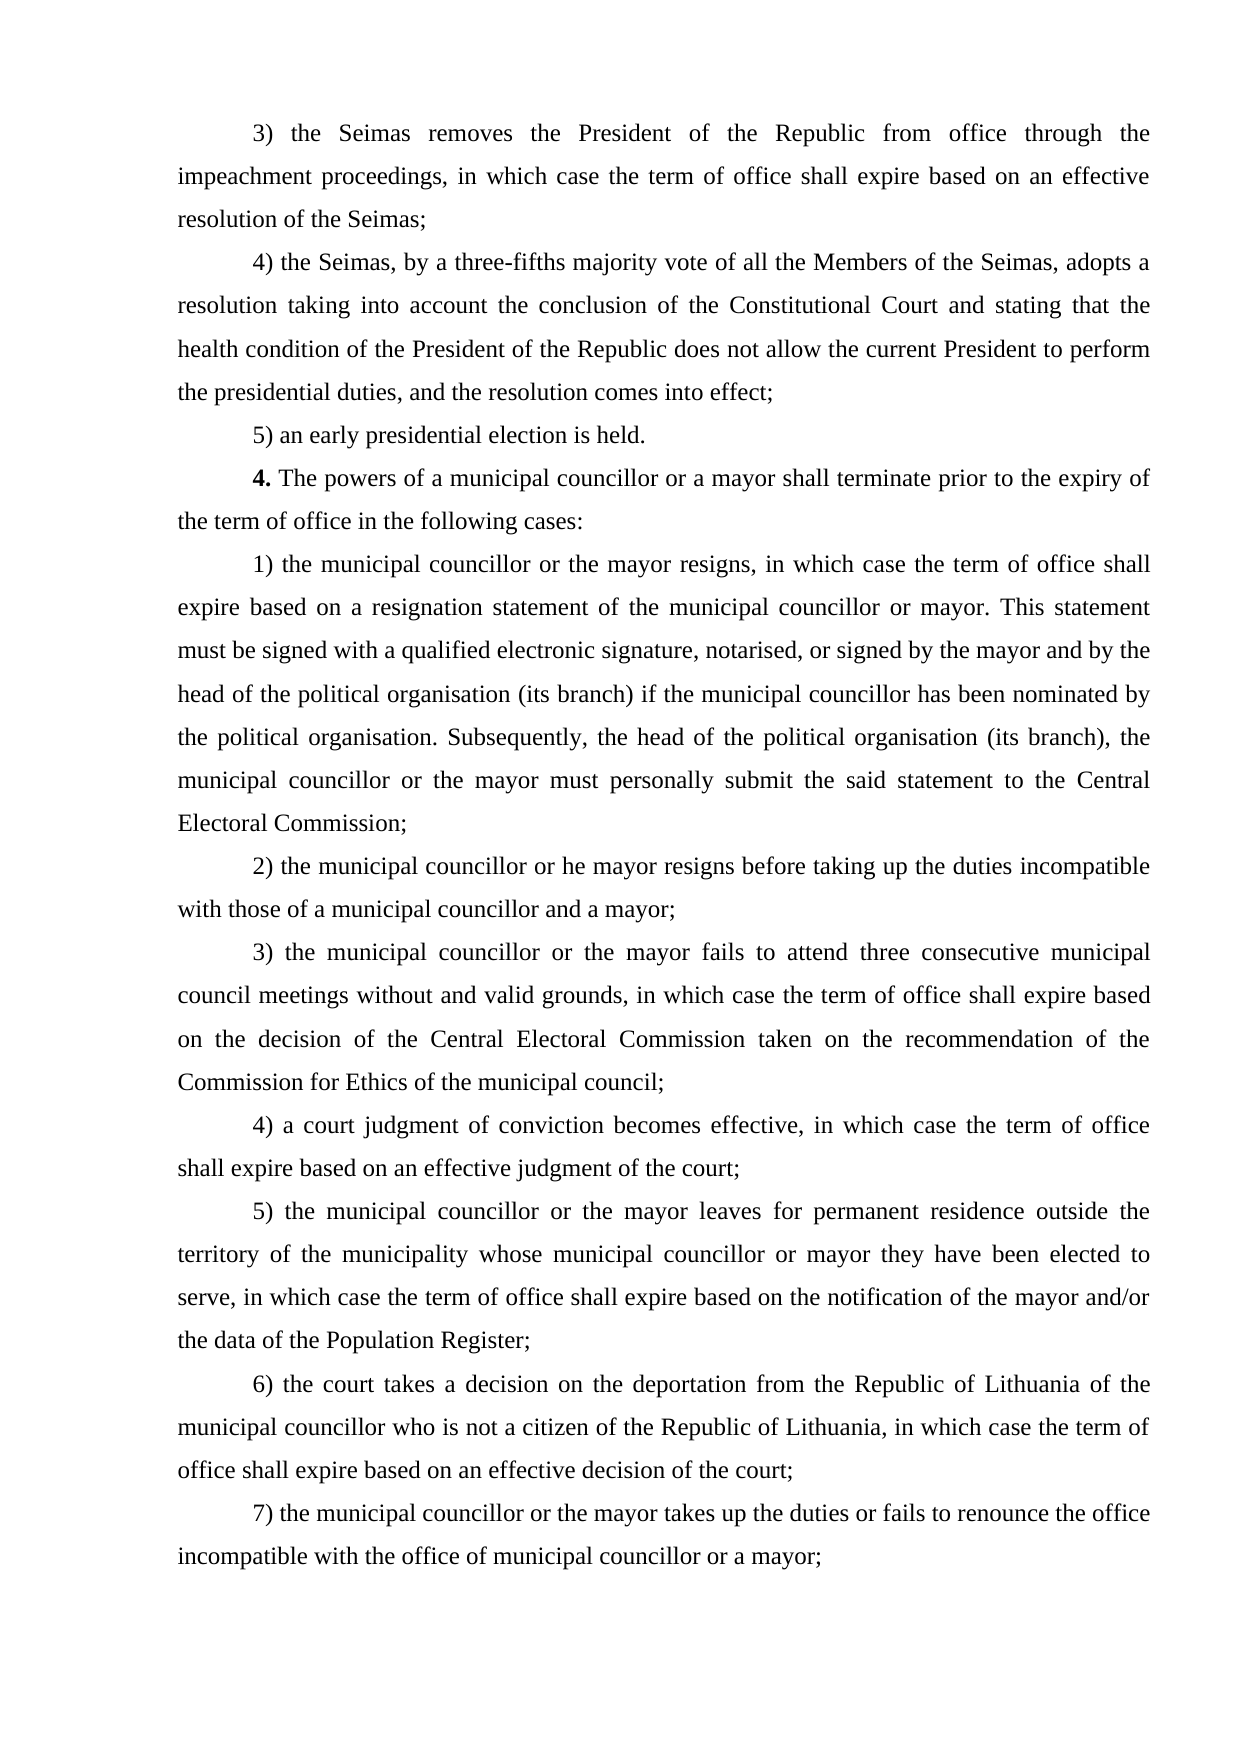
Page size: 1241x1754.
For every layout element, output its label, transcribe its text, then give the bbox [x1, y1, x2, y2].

text 3) the municipal councillor or the mayor fails to attend three consecutive municipal council meetings without and valid grounds, in which case the term of office shall expire based on the decision of the Central Electoral Commission taken on the recommendation of the Commission for Ethics of the municipal council; [177, 937, 1152, 1096]
text 4. The powers of a municipal councillor or a mayor shall terminate prior to the expiry of the term of office in the following cases: [177, 463, 1152, 535]
text 4) a court judgment of conviction becomes effective, in which case the term of office shall expire based on an effective judgment of the court; [177, 1110, 1152, 1182]
text 2) the municipal councillor or he mayor resigns before taking up the duties incompatible with those of a municipal councillor and a mayor; [177, 851, 1152, 923]
text 5) an early presidential election is held. [177, 420, 1152, 449]
text 5) the municipal councillor or the mayor leaves for permanent residence outside the territory of the municipality whose municipal councillor or mayor they have been elected to serve, in which case the term of office shall expire based on the notification of the mayor and/or the data of the Population Register; [177, 1196, 1152, 1354]
text 4) the Seimas, by a three-fifths majority vote of all the Members of the Seimas, adopts a resolution taking into account the conclusion of the Constitutional Court and stating that the health condition of the President of the Republic does not allow the current President to perform the presidential duties, and the resolution comes into effect; [177, 247, 1152, 406]
text 7) the municipal councillor or the mayor takes up the duties or fails to renounce the office incompatible with the office of municipal councillor or a mayor; [177, 1498, 1152, 1570]
text 6) the court takes a decision on the deportation from the Republic of Lithuania of the municipal councillor who is not a citizen of the Republic of Lithuania, in which case the term of office shall expire based on an effective decision of the court; [177, 1369, 1152, 1484]
text 1) the municipal councillor or the mayor resigns, in which case the term of office shall expire based on a resignation statement of the municipal councillor or mayor. This statement must be signed with a qualified electronic signature, notarised, or signed by the mayor and by the head of the political organisation (its branch) if the municipal councillor has been nominated by the political organisation. Subsequently, the head of the political organisation (its branch), the municipal councillor or the mayor must personally submit the said statement to the Central Electoral Commission; [177, 549, 1152, 837]
text 3) the Seimas removes the President of the Republic from office through the impeachment proceedings, in which case the term of office shall expire based on an effective resolution of the Seimas; [177, 118, 1152, 233]
